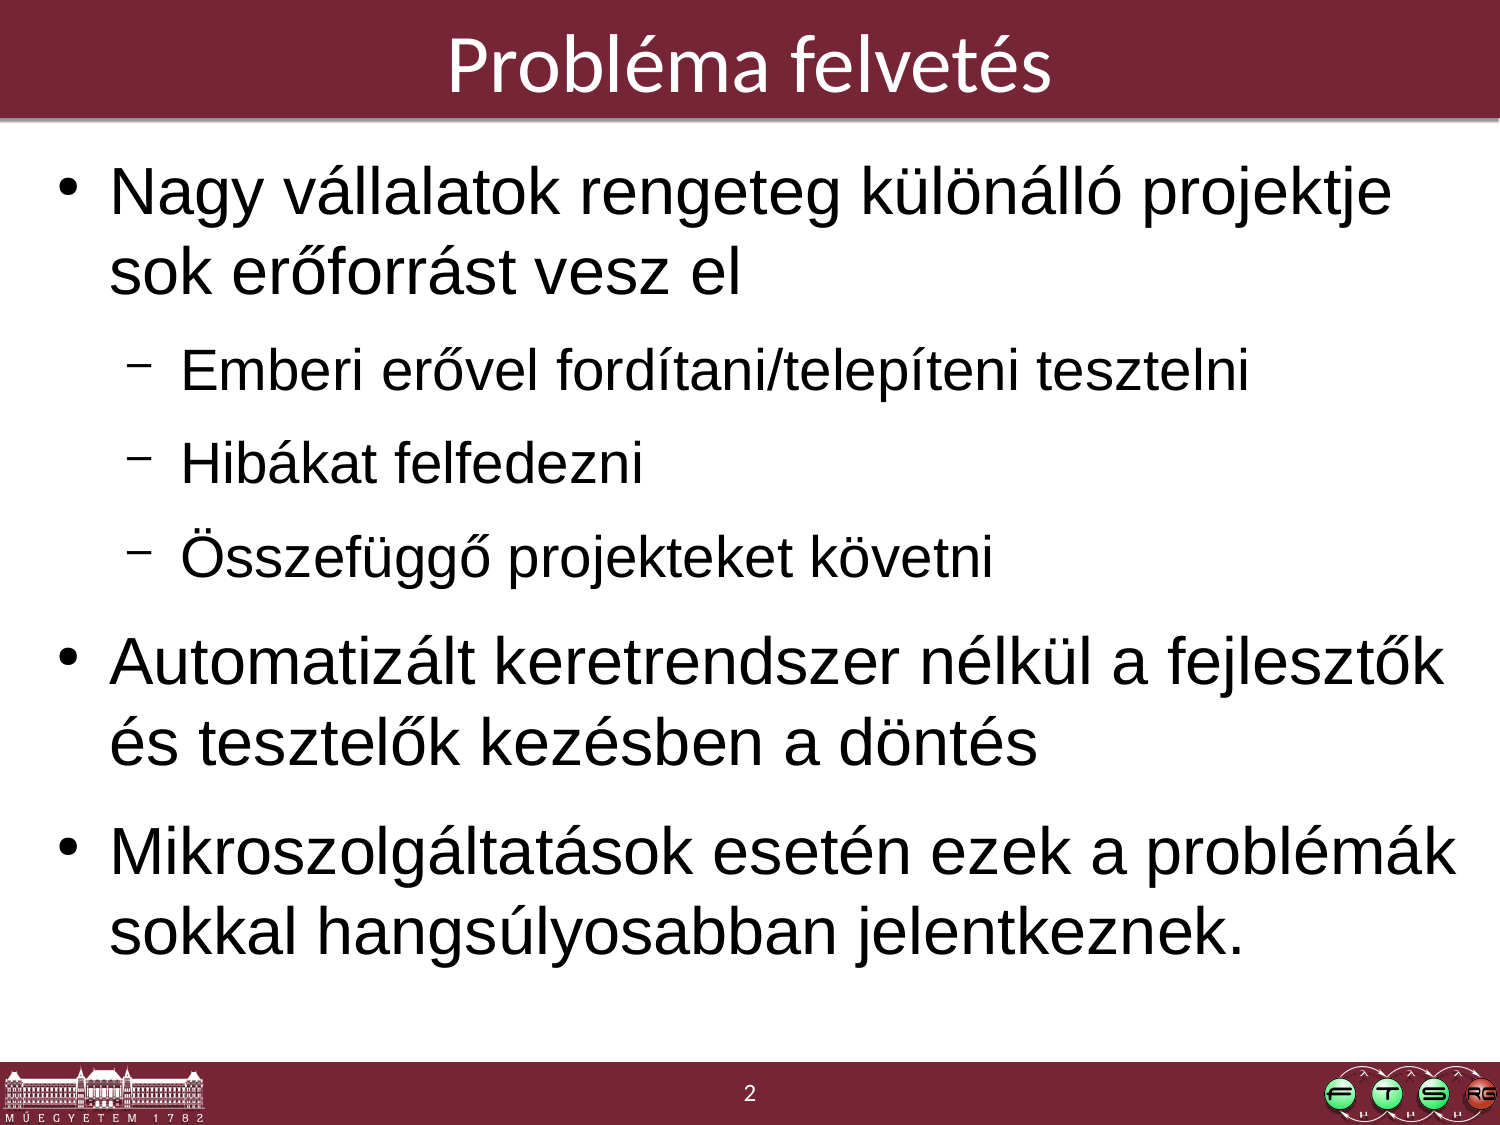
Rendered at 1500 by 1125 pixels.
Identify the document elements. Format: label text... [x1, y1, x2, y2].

title Probléma felvetés [0, 0, 1500, 119]
text_box [581, 1061, 919, 1122]
picture [1324, 1066, 1497, 1122]
list Nagy vállalatok rengeteg különálló projektje sok erőforrást vesz el Emberi erővel fordítani/telepíteni tesztelni Hibákat felfedezni Összefüggő projekteket követni Automatizált keretrendszer nélkül a fejlesztők és tesztelők kezésben a döntés Mikroszolgáltatások esetén ezek a problémák sokkal hangsúlyosabban jelentkeznek. [23, 140, 1477, 1048]
picture [3, 1064, 205, 1122]
